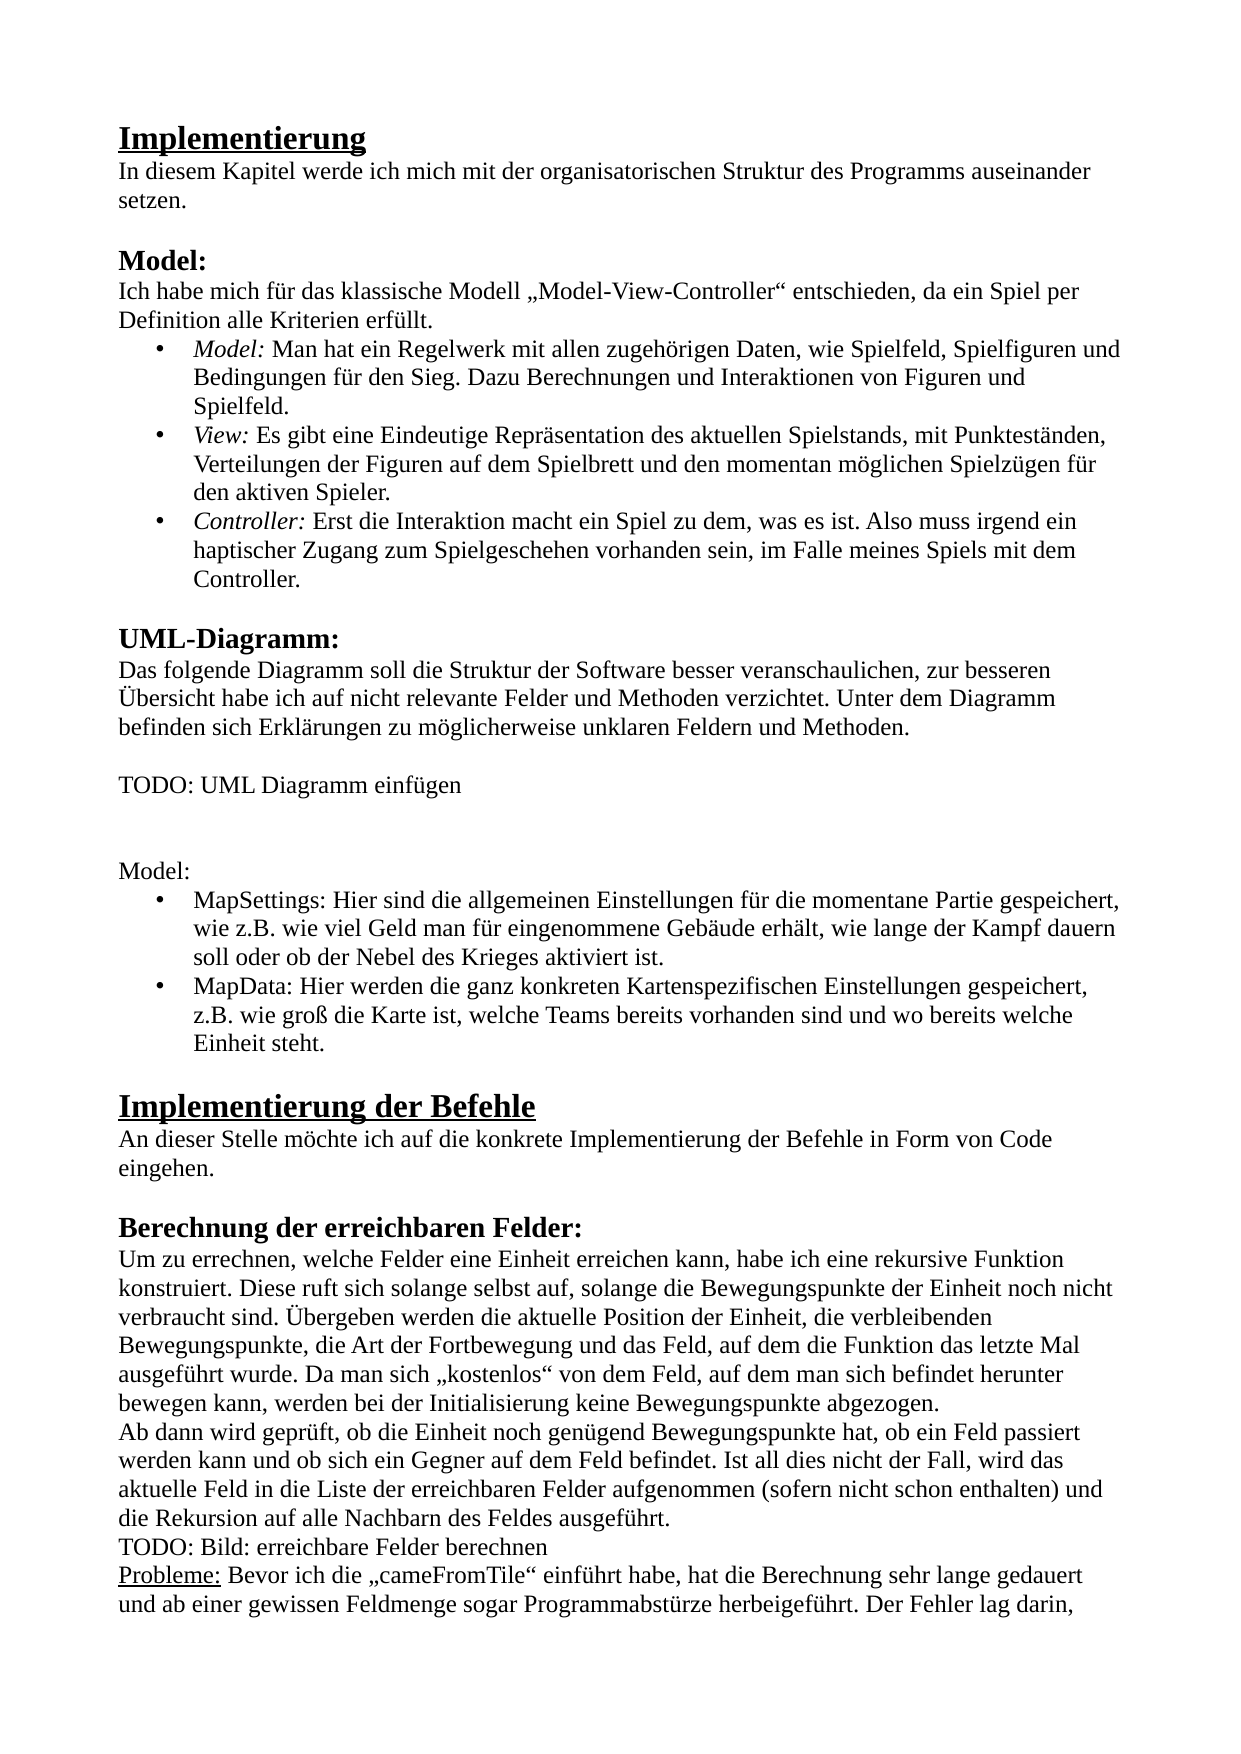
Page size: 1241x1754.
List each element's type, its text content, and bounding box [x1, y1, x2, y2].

text Probleme: Bevor ich die „cameFromTile“ einführt habe, hat die Berechnung sehr lange gedauert und ab einer gewissen Feldmenge sogar Programmabstürze herbeigeführt. Der Fehler lag darin, [118, 1560, 1122, 1618]
text TODO: UML Diagramm einfügen [118, 770, 1122, 798]
text Implementierung [118, 118, 1122, 156]
text In diesem Kapitel werde ich mich mit der organisatorischen Struktur des Programms auseinander setzen. [118, 156, 1122, 214]
text Model: [118, 243, 1122, 276]
text UML-Diagramm: [118, 621, 1122, 655]
text Model: [118, 856, 1122, 885]
list View: Es gibt eine Eindeutige Repräsentation des aktuellen Spielstands, mit Punkteständen, Verteilungen der Figuren auf dem Spielbrett und den momentan möglichen Spielzügen für den aktiven Spieler. [156, 420, 1122, 506]
text Ich habe mich für das klassische Modell „Model-View-Controller“ entschieden, da ein Spiel per Definition alle Kriterien erfüllt. [118, 276, 1122, 334]
text An dieser Stelle möchte ich auf die konkrete Implementierung der Befehle in Form von Code eingehen. [118, 1124, 1122, 1182]
text Das folgende Diagramm soll die Struktur der Software besser veranschaulichen, zur besseren Übersicht habe ich auf nicht relevante Felder und Methoden verzichtet. Unter dem Diagramm befinden sich Erklärungen zu möglicherweise unklaren Feldern und Methoden. [118, 655, 1122, 741]
text TODO: Bild: erreichbare Felder berechnen [118, 1532, 1122, 1560]
text Ab dann wird geprüft, ob die Einheit noch genügend Bewegungspunkte hat, ob ein Feld passiert werden kann und ob sich ein Gegner auf dem Feld befindet. Ist all dies nicht der Fall, wird das aktuelle Feld in die Liste der erreichbaren Felder aufgenommen (sofern nicht schon enthalten) und die Rekursion auf alle Nachbarn des Feldes ausgeführt. [118, 1417, 1122, 1532]
text Berechnung der erreichbaren Felder: [118, 1211, 1122, 1244]
list Model: Man hat ein Regelwerk mit allen zugehörigen Daten, wie Spielfeld, Spielfiguren und Bedingungen für den Sieg. Dazu Berechnungen und Interaktionen von Figuren und Spielfeld. [156, 334, 1122, 420]
list MapSettings: Hier sind die allgemeinen Einstellungen für die momentane Partie gespeichert, wie z.B. wie viel Geld man für eingenommene Gebäude erhält, wie lange der Kampf dauern soll oder ob der Nebel des Krieges aktiviert ist. [156, 885, 1122, 971]
list Controller: Erst die Interaktion macht ein Spiel zu dem, was es ist. Also muss irgend ein haptischer Zugang zum Spielgeschehen vorhanden sein, im Falle meines Spiels mit dem Controller. [156, 506, 1122, 592]
list MapData: Hier werden die ganz konkreten Kartenspezifischen Einstellungen gespeichert, z.B. wie groß die Karte ist, welche Teams bereits vorhanden sind und wo bereits welche Einheit steht. [156, 971, 1122, 1057]
text Implementierung der Befehle [118, 1086, 1122, 1124]
text Um zu errechnen, welche Felder eine Einheit erreichen kann, habe ich eine rekursive Funktion konstruiert. Diese ruft sich solange selbst auf, solange die Bewegungspunkte der Einheit noch nicht verbraucht sind. Übergeben werden die aktuelle Position der Einheit, die verbleibenden Bewegungspunkte, die Art der Fortbewegung und das Feld, auf dem die Funktion das letzte Mal ausgeführt wurde. Da man sich „kostenlos“ von dem Feld, auf dem man sich befindet herunter bewegen kann, werden bei der Initialisierung keine Bewegungspunkte abgezogen. [118, 1244, 1122, 1417]
